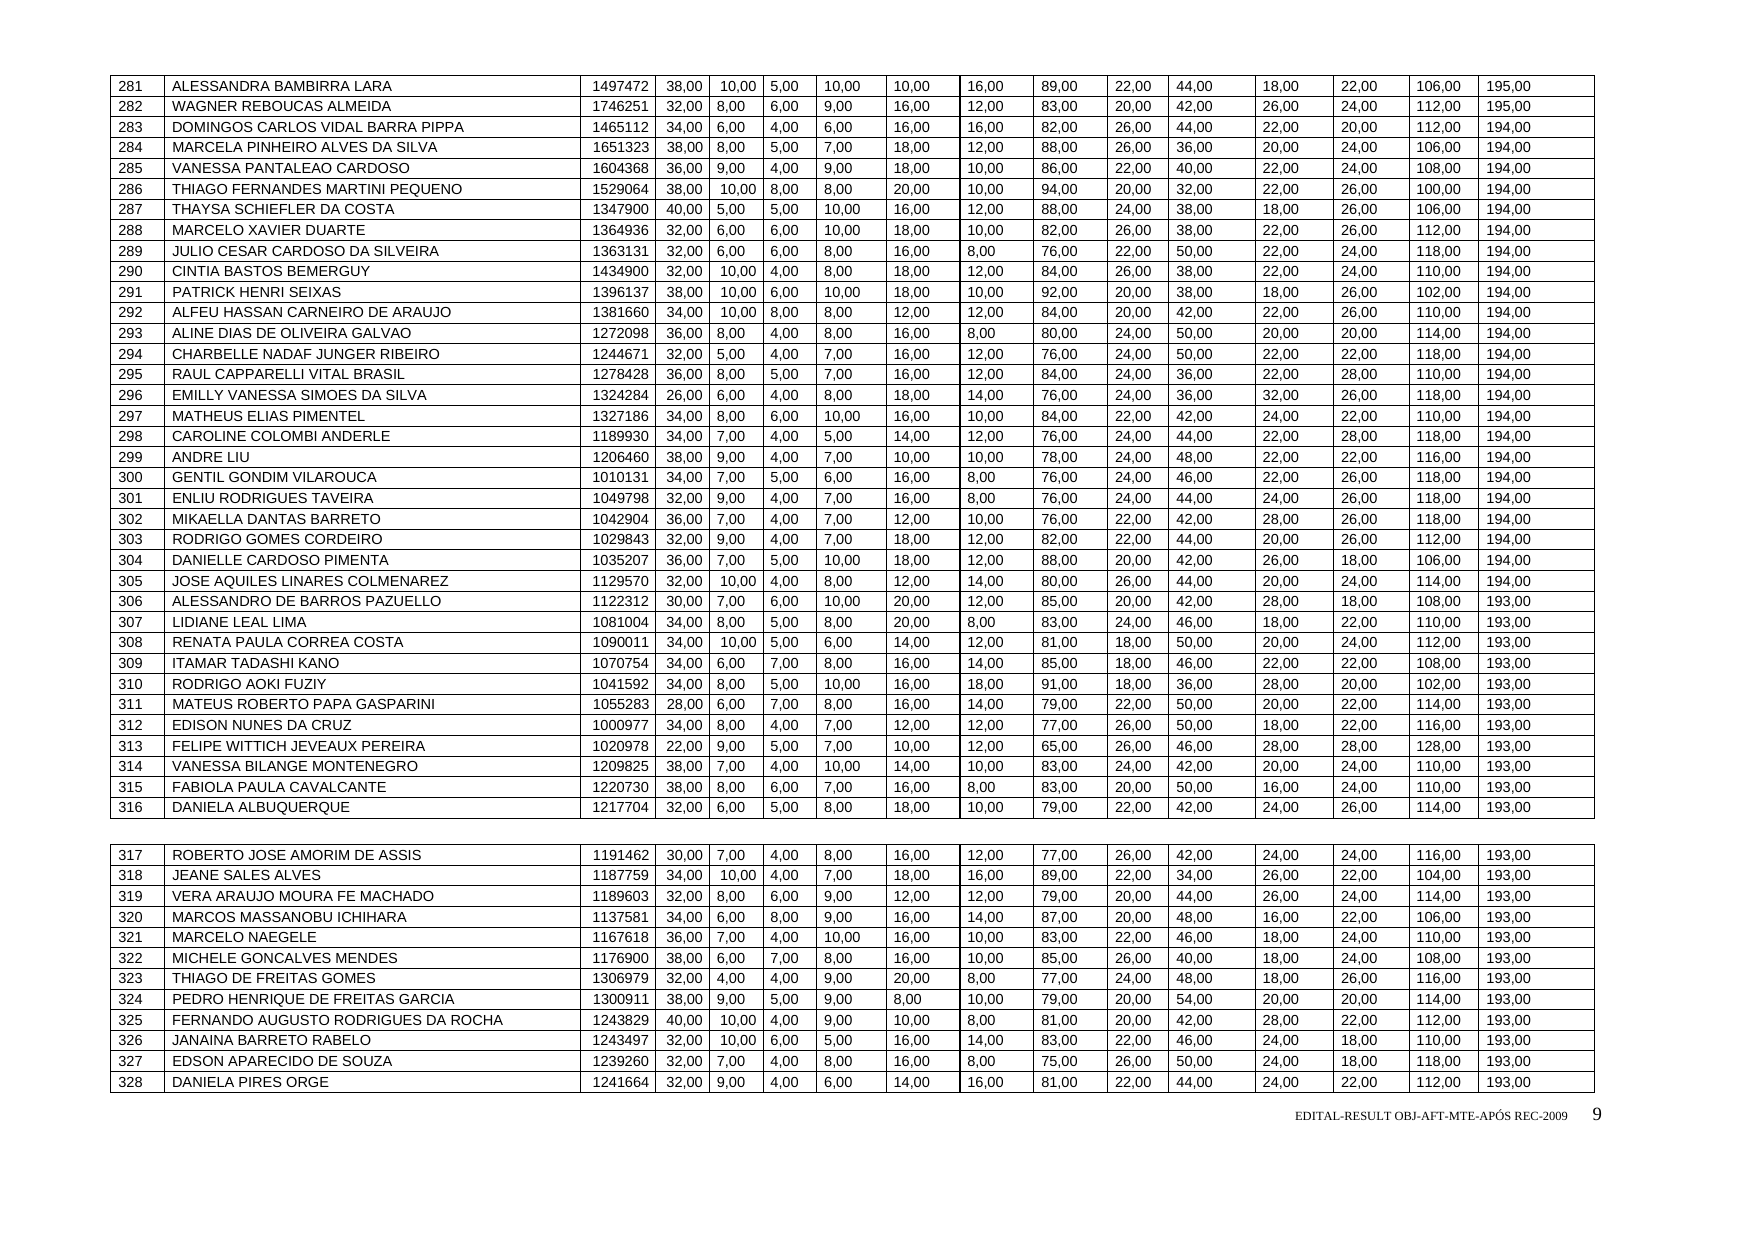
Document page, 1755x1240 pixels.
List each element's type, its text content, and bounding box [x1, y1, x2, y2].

table_cell CAROLINE COLOMBI ANDERLE [165, 427, 580, 446]
table_cell 76,00 [1034, 427, 1107, 446]
table_cell 6,00 [764, 777, 816, 797]
table_cell 1651323 [581, 138, 655, 157]
table_cell 26,00 [1334, 282, 1409, 302]
table_cell 128,00 [1410, 736, 1478, 756]
table_cell 42,00 [1169, 406, 1255, 426]
table_cell VANESSA BILANGE MONTENEGRO [165, 757, 580, 776]
table_cell 20,00 [1334, 117, 1409, 137]
table_cell 307 [111, 612, 164, 632]
table_cell 12,00 [961, 736, 1033, 756]
table_cell 16,00 [961, 76, 1033, 96]
table_cell 32,00 [656, 886, 709, 906]
table_cell 12,00 [961, 365, 1033, 384]
table_cell 193,00 [1479, 1031, 1594, 1050]
table_cell PATRICK HENRI SEIXAS [165, 282, 580, 302]
table_cell 5,00 [764, 468, 816, 487]
table_cell 44,00 [1169, 76, 1255, 96]
table_cell 83,00 [1034, 928, 1107, 947]
table_cell 7,00 [817, 736, 886, 756]
table_cell 193,00 [1479, 948, 1594, 968]
table_cell 22,00 [1334, 612, 1409, 632]
table_cell 46,00 [1169, 612, 1255, 632]
table_cell 46,00 [1169, 1031, 1255, 1050]
table_cell 50,00 [1169, 715, 1255, 735]
table_cell MARCOS MASSANOBU ICHIHARA [165, 907, 580, 927]
table_cell 65,00 [1034, 736, 1107, 756]
table_cell 1497472 [581, 76, 655, 96]
table_cell 118,00 [1410, 344, 1478, 364]
table_cell 10,00 [961, 757, 1033, 776]
table_cell 4,00 [764, 571, 816, 591]
table_cell 114,00 [1410, 798, 1478, 817]
table_cell 194,00 [1479, 427, 1594, 446]
table_cell 8,00 [961, 468, 1033, 487]
table_cell 8,00 [961, 324, 1033, 343]
table_cell 34,00 [656, 715, 709, 735]
table_cell 22,00 [1108, 159, 1168, 178]
table_cell 195,00 [1479, 76, 1594, 96]
table_cell 285 [111, 159, 164, 178]
table_cell 4,00 [764, 385, 816, 405]
table_cell 8,00 [817, 1051, 886, 1071]
table_cell 24,00 [1256, 798, 1333, 817]
table_cell 108,00 [1410, 159, 1478, 178]
table_cell 194,00 [1479, 550, 1594, 570]
table_cell 9,00 [710, 447, 763, 467]
table_cell 6,00 [764, 241, 816, 261]
table_cell CINTIA BASTOS BEMERGUY [165, 262, 580, 281]
table_cell 20,00 [1256, 757, 1333, 776]
table_cell 36,00 [656, 159, 709, 178]
table_cell 16,00 [1256, 777, 1333, 797]
table_cell 6,00 [764, 282, 816, 302]
table_cell 10,00 [710, 179, 763, 199]
table_cell ITAMAR TADASHI KANO [165, 654, 580, 673]
table_cell 20,00 [1256, 530, 1333, 549]
table_cell 8,00 [710, 406, 763, 426]
table_cell 22,00 [1256, 468, 1333, 487]
table_cell 6,00 [710, 695, 763, 714]
table_cell 7,00 [817, 530, 886, 549]
table_cell 18,00 [1256, 948, 1333, 968]
table_cell 194,00 [1479, 220, 1594, 240]
table_cell 84,00 [1034, 406, 1107, 426]
table_cell DOMINGOS CARLOS VIDAL BARRA PIPPA [165, 117, 580, 137]
table_cell 1020978 [581, 736, 655, 756]
table_cell 46,00 [1169, 468, 1255, 487]
table_cell 1434900 [581, 262, 655, 281]
table_cell 50,00 [1169, 344, 1255, 364]
table_cell 4,00 [764, 969, 816, 988]
table_cell 22,00 [1256, 179, 1333, 199]
table_cell 76,00 [1034, 468, 1107, 487]
table_cell 88,00 [1034, 138, 1107, 157]
table_cell 34,00 [656, 633, 709, 652]
table_cell 10,00 [887, 447, 959, 467]
table_cell 38,00 [656, 282, 709, 302]
table_cell 34,00 [656, 117, 709, 137]
table_cell 16,00 [887, 406, 959, 426]
table_cell 194,00 [1479, 282, 1594, 302]
table_cell 118,00 [1410, 489, 1478, 508]
table_cell 8,00 [710, 365, 763, 384]
table_cell 5,00 [764, 138, 816, 157]
table_cell 18,00 [1256, 76, 1333, 96]
table_cell 110,00 [1410, 365, 1478, 384]
table_cell 79,00 [1034, 798, 1107, 817]
table_cell 18,00 [1334, 550, 1409, 570]
table_cell 26,00 [1108, 1051, 1168, 1071]
table_cell 32,00 [656, 241, 709, 261]
table_cell 16,00 [887, 928, 959, 947]
table_cell 295 [111, 365, 164, 384]
table_cell 20,00 [1334, 674, 1409, 694]
table_cell 12,00 [961, 715, 1033, 735]
table_cell 14,00 [887, 757, 959, 776]
table_cell WAGNER REBOUCAS ALMEIDA [165, 97, 580, 116]
table_header 116,00 [1410, 845, 1478, 865]
table_cell 54,00 [1169, 990, 1255, 1009]
table_cell 20,00 [1108, 179, 1168, 199]
table_cell 299 [111, 447, 164, 467]
table_cell 7,00 [817, 715, 886, 735]
table_cell 1217704 [581, 798, 655, 817]
table_cell 34,00 [656, 612, 709, 632]
table_header 42,00 [1169, 845, 1255, 865]
table_cell 26,00 [1334, 509, 1409, 529]
table_cell 18,00 [887, 550, 959, 570]
table_cell 193,00 [1479, 592, 1594, 611]
table_cell MATEUS ROBERTO PAPA GASPARINI [165, 695, 580, 714]
table_cell 12,00 [961, 427, 1033, 446]
table_cell 92,00 [1034, 282, 1107, 302]
table_cell 20,00 [1256, 633, 1333, 652]
table_cell 26,00 [1334, 303, 1409, 322]
table_cell 16,00 [887, 365, 959, 384]
table_cell 20,00 [1108, 1010, 1168, 1030]
table_cell 10,00 [710, 282, 763, 302]
table_cell 8,00 [817, 179, 886, 199]
table_cell 36,00 [1169, 138, 1255, 157]
table_cell 20,00 [1108, 303, 1168, 322]
table_cell EDSON APARECIDO DE SOUZA [165, 1051, 580, 1071]
table_cell 1122312 [581, 592, 655, 611]
table_cell 16,00 [887, 777, 959, 797]
table_cell 22,00 [1108, 509, 1168, 529]
table_cell 8,00 [817, 798, 886, 817]
table_cell 110,00 [1410, 303, 1478, 322]
table_cell ALFEU HASSAN CARNEIRO DE ARAUJO [165, 303, 580, 322]
table_cell 32,00 [656, 530, 709, 549]
table_cell MICHELE GONCALVES MENDES [165, 948, 580, 968]
table_cell RODRIGO AOKI FUZIY [165, 674, 580, 694]
table_cell 20,00 [887, 179, 959, 199]
table_cell 1396137 [581, 282, 655, 302]
table_cell 26,00 [1334, 969, 1409, 988]
table_cell 12,00 [961, 97, 1033, 116]
table_cell 32,00 [656, 97, 709, 116]
table_cell 22,00 [1256, 241, 1333, 261]
table_cell 36,00 [1169, 385, 1255, 405]
table_cell 16,00 [887, 907, 959, 927]
table_cell 16,00 [887, 468, 959, 487]
table_cell 194,00 [1479, 385, 1594, 405]
table_cell 283 [111, 117, 164, 137]
table_cell 194,00 [1479, 262, 1594, 281]
table_cell 42,00 [1169, 757, 1255, 776]
table_cell 4,00 [764, 509, 816, 529]
table_cell 50,00 [1169, 241, 1255, 261]
table_cell 6,00 [764, 406, 816, 426]
table_cell 26,00 [656, 385, 709, 405]
table_cell 85,00 [1034, 592, 1107, 611]
table_cell 20,00 [1108, 592, 1168, 611]
table_cell 10,00 [710, 633, 763, 652]
table_cell 4,00 [764, 344, 816, 364]
table_header ROBERTO JOSE AMORIM DE ASSIS [165, 845, 580, 865]
table_cell 1278428 [581, 365, 655, 384]
table_cell 80,00 [1034, 571, 1107, 591]
table_cell 24,00 [1334, 241, 1409, 261]
table_cell 10,00 [710, 866, 763, 885]
table_cell 110,00 [1410, 612, 1478, 632]
table_cell 22,00 [656, 736, 709, 756]
table_cell 7,00 [710, 427, 763, 446]
table_cell 327 [111, 1051, 164, 1071]
table_cell 7,00 [764, 695, 816, 714]
table_cell 7,00 [817, 138, 886, 157]
table_cell JOSE AQUILES LINARES COLMENAREZ [165, 571, 580, 591]
table_cell 106,00 [1410, 550, 1478, 570]
table_cell 289 [111, 241, 164, 261]
table_cell 24,00 [1334, 757, 1409, 776]
table_cell ALINE DIAS DE OLIVEIRA GALVAO [165, 324, 580, 343]
table_cell 20,00 [1256, 138, 1333, 157]
table_cell 24,00 [1108, 969, 1168, 988]
table_cell 293 [111, 324, 164, 343]
table_cell 20,00 [1256, 571, 1333, 591]
table_cell 24,00 [1334, 777, 1409, 797]
table_cell 22,00 [1108, 76, 1168, 96]
table_cell 4,00 [764, 489, 816, 508]
table_cell 44,00 [1169, 117, 1255, 137]
table_cell 10,00 [961, 948, 1033, 968]
table_cell 26,00 [1334, 468, 1409, 487]
table_cell 18,00 [887, 798, 959, 817]
table_cell 7,00 [817, 509, 886, 529]
table_cell 1081004 [581, 612, 655, 632]
table_cell 102,00 [1410, 282, 1478, 302]
table_cell 22,00 [1334, 406, 1409, 426]
table_cell 322 [111, 948, 164, 968]
table_cell 1176900 [581, 948, 655, 968]
table_cell 24,00 [1108, 365, 1168, 384]
table_cell 26,00 [1108, 117, 1168, 137]
table_cell 108,00 [1410, 592, 1478, 611]
table_cell 10,00 [710, 303, 763, 322]
table_cell 81,00 [1034, 633, 1107, 652]
table_cell THIAGO FERNANDES MARTINI PEQUENO [165, 179, 580, 199]
table_cell 12,00 [961, 344, 1033, 364]
table_cell 16,00 [887, 200, 959, 219]
table_cell 8,00 [710, 612, 763, 632]
table_cell 22,00 [1256, 159, 1333, 178]
table_cell 108,00 [1410, 948, 1478, 968]
table_cell 18,00 [887, 385, 959, 405]
table_cell 118,00 [1410, 509, 1478, 529]
table_cell 5,00 [764, 674, 816, 694]
table_cell 16,00 [887, 97, 959, 116]
table_cell 194,00 [1479, 117, 1594, 137]
table_cell CHARBELLE NADAF JUNGER RIBEIRO [165, 344, 580, 364]
table_cell ANDRE LIU [165, 447, 580, 467]
table_cell 9,00 [817, 1010, 886, 1030]
table_cell 20,00 [1256, 990, 1333, 1009]
table_cell 6,00 [710, 654, 763, 673]
table_cell 18,00 [961, 674, 1033, 694]
table_cell 34,00 [656, 907, 709, 927]
table_cell 84,00 [1034, 303, 1107, 322]
table_cell 28,00 [1256, 592, 1333, 611]
table_cell 5,00 [817, 427, 886, 446]
table_cell 10,00 [887, 1010, 959, 1030]
table_cell 193,00 [1479, 633, 1594, 652]
table_cell 18,00 [887, 530, 959, 549]
table_cell 5,00 [764, 633, 816, 652]
table_cell 42,00 [1169, 509, 1255, 529]
table_cell 1042904 [581, 509, 655, 529]
table_header 16,00 [887, 845, 959, 865]
table_cell 306 [111, 592, 164, 611]
table_cell 34,00 [656, 674, 709, 694]
table_cell 314 [111, 757, 164, 776]
table_cell 300 [111, 468, 164, 487]
table_cell 4,00 [764, 1051, 816, 1071]
table_cell 83,00 [1034, 97, 1107, 116]
table_cell 83,00 [1034, 1031, 1107, 1050]
table_cell 46,00 [1169, 928, 1255, 947]
table_cell 24,00 [1334, 138, 1409, 157]
table_cell 1241664 [581, 1072, 655, 1092]
table_cell 26,00 [1108, 571, 1168, 591]
table_cell 7,00 [710, 509, 763, 529]
table_cell 194,00 [1479, 447, 1594, 467]
table_cell 194,00 [1479, 530, 1594, 549]
table_cell RODRIGO GOMES CORDEIRO [165, 530, 580, 549]
table_cell 24,00 [1108, 200, 1168, 219]
table_cell 28,00 [656, 695, 709, 714]
table_cell 10,00 [961, 220, 1033, 240]
table_cell 36,00 [1169, 674, 1255, 694]
table_cell 4,00 [764, 447, 816, 467]
table_cell 10,00 [710, 571, 763, 591]
table_cell 89,00 [1034, 866, 1107, 885]
table_cell 10,00 [817, 406, 886, 426]
table_cell 4,00 [764, 928, 816, 947]
table_cell 12,00 [887, 715, 959, 735]
table_cell 8,00 [817, 571, 886, 591]
table_cell 4,00 [764, 866, 816, 885]
table_header 4,00 [764, 845, 816, 865]
table_cell 24,00 [1108, 427, 1168, 446]
table_cell 7,00 [817, 866, 886, 885]
table_cell 8,00 [817, 303, 886, 322]
table_cell 50,00 [1169, 1051, 1255, 1071]
table_cell 75,00 [1034, 1051, 1107, 1071]
table_cell 193,00 [1479, 1051, 1594, 1071]
table_cell 288 [111, 220, 164, 240]
table_cell 1206460 [581, 447, 655, 467]
table_cell 85,00 [1034, 948, 1107, 968]
table_cell 22,00 [1334, 1010, 1409, 1030]
table_cell 5,00 [764, 612, 816, 632]
table_cell 8,00 [710, 777, 763, 797]
table_cell 34,00 [656, 406, 709, 426]
table_cell 26,00 [1108, 948, 1168, 968]
table_cell 20,00 [1256, 695, 1333, 714]
table_cell 8,00 [961, 612, 1033, 632]
table_cell 6,00 [710, 798, 763, 817]
table_cell 20,00 [1108, 97, 1168, 116]
table_cell 9,00 [817, 886, 886, 906]
table_cell 79,00 [1034, 695, 1107, 714]
table_cell 9,00 [710, 159, 763, 178]
table_cell 28,00 [1334, 427, 1409, 446]
table_cell 20,00 [887, 592, 959, 611]
table_cell 77,00 [1034, 969, 1107, 988]
table_cell 16,00 [887, 117, 959, 137]
table_cell 4,00 [764, 159, 816, 178]
table_cell 22,00 [1256, 654, 1333, 673]
table_cell 1306979 [581, 969, 655, 988]
table_cell 1220730 [581, 777, 655, 797]
table_cell 12,00 [961, 886, 1033, 906]
table_cell JANAINA BARRETO RABELO [165, 1031, 580, 1050]
table_cell 291 [111, 282, 164, 302]
table_cell 12,00 [887, 571, 959, 591]
table_cell 20,00 [1108, 990, 1168, 1009]
table_cell 22,00 [1108, 695, 1168, 714]
table_cell MARCELA PINHEIRO ALVES DA SILVA [165, 138, 580, 157]
table_cell 194,00 [1479, 179, 1594, 199]
table_header 12,00 [961, 845, 1033, 865]
table_cell 10,00 [817, 592, 886, 611]
table_cell 8,00 [710, 97, 763, 116]
table_cell ENLIU RODRIGUES TAVEIRA [165, 489, 580, 508]
table_cell 32,00 [656, 1031, 709, 1050]
table_cell 42,00 [1169, 97, 1255, 116]
table_cell 24,00 [1108, 447, 1168, 467]
table_cell 26,00 [1334, 179, 1409, 199]
table_cell 40,00 [1169, 948, 1255, 968]
table_cell 8,00 [961, 969, 1033, 988]
table_cell 24,00 [1334, 262, 1409, 281]
table_cell 40,00 [1169, 159, 1255, 178]
table_cell 4,00 [764, 324, 816, 343]
table_cell 87,00 [1034, 907, 1107, 927]
table_cell 24,00 [1108, 468, 1168, 487]
table_cell 8,00 [817, 385, 886, 405]
table_cell 110,00 [1410, 928, 1478, 947]
table_cell 32,00 [656, 262, 709, 281]
table_cell 32,00 [656, 798, 709, 817]
table_cell 118,00 [1410, 241, 1478, 261]
table_cell 12,00 [961, 262, 1033, 281]
table_cell 44,00 [1169, 886, 1255, 906]
table_cell 7,00 [764, 654, 816, 673]
table_cell 12,00 [887, 509, 959, 529]
table_cell 282 [111, 97, 164, 116]
table_cell 28,00 [1256, 736, 1333, 756]
table_cell 38,00 [1169, 200, 1255, 219]
table_cell 22,00 [1334, 866, 1409, 885]
table_cell 6,00 [764, 886, 816, 906]
table_cell 26,00 [1334, 489, 1409, 508]
table_cell 328 [111, 1072, 164, 1092]
table_cell 16,00 [887, 324, 959, 343]
table_cell 32,00 [656, 220, 709, 240]
table_cell 12,00 [961, 633, 1033, 652]
table_header 24,00 [1334, 845, 1409, 865]
table_cell 22,00 [1108, 1072, 1168, 1092]
table_cell 38,00 [656, 179, 709, 199]
table_cell 4,00 [764, 117, 816, 137]
table_cell 24,00 [1108, 489, 1168, 508]
table_cell 6,00 [710, 117, 763, 137]
table_cell 28,00 [1334, 365, 1409, 384]
table_cell 28,00 [1256, 1010, 1333, 1030]
table_cell 32,00 [1169, 179, 1255, 199]
table_cell 8,00 [817, 241, 886, 261]
table_cell 8,00 [817, 948, 886, 968]
table_cell 7,00 [817, 777, 886, 797]
table_cell 305 [111, 571, 164, 591]
table_cell 1070754 [581, 654, 655, 673]
table_cell 8,00 [961, 489, 1033, 508]
table_cell 8,00 [710, 674, 763, 694]
table_cell 14,00 [961, 385, 1033, 405]
table_cell 12,00 [961, 200, 1033, 219]
table_cell 22,00 [1334, 654, 1409, 673]
table_header 77,00 [1034, 845, 1107, 865]
table_cell 34,00 [656, 427, 709, 446]
table_cell 326 [111, 1031, 164, 1050]
table_cell 22,00 [1334, 907, 1409, 927]
table_cell 22,00 [1334, 1072, 1409, 1092]
table_cell 28,00 [1256, 509, 1333, 529]
table_cell 118,00 [1410, 468, 1478, 487]
table_cell 18,00 [1256, 200, 1333, 219]
table_cell 24,00 [1256, 1051, 1333, 1071]
table_cell 7,00 [817, 365, 886, 384]
table_cell 7,00 [710, 928, 763, 947]
table_cell 5,00 [764, 990, 816, 1009]
table_cell PEDRO HENRIQUE DE FREITAS GARCIA [165, 990, 580, 1009]
table_cell 32,00 [656, 1072, 709, 1092]
table_cell 112,00 [1410, 1010, 1478, 1030]
table_cell 18,00 [1108, 654, 1168, 673]
table_cell 38,00 [656, 447, 709, 467]
table_header 24,00 [1256, 845, 1333, 865]
table_cell 22,00 [1334, 344, 1409, 364]
table_cell 114,00 [1410, 695, 1478, 714]
table_cell 193,00 [1479, 715, 1594, 735]
table_cell 308 [111, 633, 164, 652]
table_cell 22,00 [1256, 365, 1333, 384]
table_cell 86,00 [1034, 159, 1107, 178]
table_cell 22,00 [1108, 928, 1168, 947]
table_cell 9,00 [817, 990, 886, 1009]
table_cell 118,00 [1410, 427, 1478, 446]
table_cell 20,00 [1108, 777, 1168, 797]
table_cell 24,00 [1334, 633, 1409, 652]
table_cell 38,00 [656, 757, 709, 776]
table_cell 18,00 [887, 866, 959, 885]
table_cell 6,00 [817, 117, 886, 137]
table_cell 46,00 [1169, 654, 1255, 673]
table_cell 50,00 [1169, 324, 1255, 343]
table_cell 112,00 [1410, 633, 1478, 652]
table_cell 1090011 [581, 633, 655, 652]
table_cell 320 [111, 907, 164, 927]
table_cell 1029843 [581, 530, 655, 549]
table_cell 5,00 [710, 344, 763, 364]
table_cell 24,00 [1334, 928, 1409, 947]
table_cell 1187759 [581, 866, 655, 885]
table_cell 20,00 [1108, 886, 1168, 906]
table_cell 26,00 [1108, 220, 1168, 240]
table_cell 22,00 [1108, 798, 1168, 817]
table_cell 18,00 [1256, 612, 1333, 632]
table_cell 193,00 [1479, 798, 1594, 817]
table_cell 20,00 [887, 969, 959, 988]
table_cell 1347900 [581, 200, 655, 219]
table_cell 108,00 [1410, 654, 1478, 673]
table_cell 24,00 [1256, 489, 1333, 508]
table_cell 309 [111, 654, 164, 673]
table_cell 44,00 [1169, 530, 1255, 549]
table_cell 76,00 [1034, 344, 1107, 364]
table_header 7,00 [710, 845, 763, 865]
table_cell 8,00 [817, 612, 886, 632]
table_cell 5,00 [710, 200, 763, 219]
table_cell 18,00 [1256, 715, 1333, 735]
table_cell 10,00 [710, 1010, 763, 1030]
table_cell 7,00 [710, 1051, 763, 1071]
table_cell 26,00 [1108, 262, 1168, 281]
table_cell 116,00 [1410, 447, 1478, 467]
table_cell 14,00 [887, 427, 959, 446]
table_cell 106,00 [1410, 138, 1478, 157]
table_cell 12,00 [961, 138, 1033, 157]
table_cell 42,00 [1169, 550, 1255, 570]
table_cell 193,00 [1479, 1072, 1594, 1092]
table_cell 1041592 [581, 674, 655, 694]
table_cell 24,00 [1108, 385, 1168, 405]
table_cell 1243829 [581, 1010, 655, 1030]
table_cell 44,00 [1169, 489, 1255, 508]
table_cell 82,00 [1034, 220, 1107, 240]
table_cell 194,00 [1479, 489, 1594, 508]
table_cell 10,00 [817, 200, 886, 219]
table_cell 36,00 [656, 550, 709, 570]
table_cell 36,00 [1169, 365, 1255, 384]
table_cell 34,00 [656, 866, 709, 885]
table_cell 194,00 [1479, 571, 1594, 591]
table_cell 48,00 [1169, 969, 1255, 988]
table_cell 10,00 [817, 757, 886, 776]
table_cell 284 [111, 138, 164, 157]
table_cell 20,00 [1334, 324, 1409, 343]
table_cell 10,00 [961, 159, 1033, 178]
table_cell 18,00 [1256, 969, 1333, 988]
table_cell 14,00 [961, 571, 1033, 591]
table_cell 42,00 [1169, 798, 1255, 817]
table_cell 104,00 [1410, 866, 1478, 885]
table_cell 106,00 [1410, 907, 1478, 927]
table_cell 76,00 [1034, 241, 1107, 261]
table_cell 194,00 [1479, 406, 1594, 426]
table_cell 315 [111, 777, 164, 797]
table_cell 94,00 [1034, 179, 1107, 199]
table_cell 44,00 [1169, 1072, 1255, 1092]
table_cell 6,00 [817, 633, 886, 652]
table_cell 193,00 [1479, 928, 1594, 947]
table_cell 10,00 [887, 736, 959, 756]
table_cell 26,00 [1334, 530, 1409, 549]
table_cell 79,00 [1034, 990, 1107, 1009]
table_cell 116,00 [1410, 969, 1478, 988]
table_cell 36,00 [656, 365, 709, 384]
table_cell 10,00 [817, 550, 886, 570]
table_cell 4,00 [764, 530, 816, 549]
table_cell 22,00 [1334, 695, 1409, 714]
table_cell 38,00 [656, 777, 709, 797]
table_cell 8,00 [764, 179, 816, 199]
table_cell 77,00 [1034, 715, 1107, 735]
table_cell 1604368 [581, 159, 655, 178]
table_cell 16,00 [887, 654, 959, 673]
table_cell 16,00 [887, 674, 959, 694]
table_cell 79,00 [1034, 886, 1107, 906]
table_cell 194,00 [1479, 509, 1594, 529]
table_cell 44,00 [1169, 427, 1255, 446]
table_cell 6,00 [817, 468, 886, 487]
table_cell 22,00 [1256, 220, 1333, 240]
table_cell 1000977 [581, 715, 655, 735]
table_cell 10,00 [710, 1031, 763, 1050]
table_cell 193,00 [1479, 969, 1594, 988]
table_cell VERA ARAUJO MOURA FE MACHADO [165, 886, 580, 906]
table_cell 22,00 [1108, 1031, 1168, 1050]
table_cell 38,00 [1169, 220, 1255, 240]
table_cell 1529064 [581, 179, 655, 199]
table_cell 8,00 [710, 324, 763, 343]
table_cell 38,00 [1169, 282, 1255, 302]
table_cell 112,00 [1410, 117, 1478, 137]
table_cell 26,00 [1256, 866, 1333, 885]
table_cell 32,00 [1256, 385, 1333, 405]
table_cell 110,00 [1410, 777, 1478, 797]
table_cell 1209825 [581, 757, 655, 776]
table_cell 193,00 [1479, 674, 1594, 694]
table_cell 10,00 [817, 76, 886, 96]
table_cell 281 [111, 76, 164, 96]
table_cell 8,00 [710, 138, 763, 157]
table_cell 118,00 [1410, 1051, 1478, 1071]
table_cell 4,00 [764, 1010, 816, 1030]
table_cell 34,00 [656, 468, 709, 487]
table_cell 40,00 [656, 200, 709, 219]
table_cell 1746251 [581, 97, 655, 116]
table_cell 1364936 [581, 220, 655, 240]
table_cell 9,00 [817, 907, 886, 927]
table_cell DANIELLE CARDOSO PIMENTA [165, 550, 580, 570]
table_cell 26,00 [1334, 385, 1409, 405]
table_cell 20,00 [1108, 282, 1168, 302]
table_cell 9,00 [710, 736, 763, 756]
table_cell 10,00 [710, 262, 763, 281]
table_cell 112,00 [1410, 530, 1478, 549]
table_cell 24,00 [1334, 159, 1409, 178]
table_cell 14,00 [961, 654, 1033, 673]
table_cell 22,00 [1256, 303, 1333, 322]
table_cell 18,00 [1334, 1051, 1409, 1071]
table_cell 193,00 [1479, 612, 1594, 632]
table_cell 48,00 [1169, 447, 1255, 467]
table_cell 297 [111, 406, 164, 426]
table_cell 8,00 [961, 1051, 1033, 1071]
table_cell 106,00 [1410, 76, 1478, 96]
table_cell 193,00 [1479, 695, 1594, 714]
table_cell 20,00 [1108, 550, 1168, 570]
table_cell 24,00 [1256, 1072, 1333, 1092]
table_cell 22,00 [1256, 427, 1333, 446]
table_cell 18,00 [1256, 282, 1333, 302]
table_cell 9,00 [817, 159, 886, 178]
table_cell 9,00 [710, 489, 763, 508]
table_cell 8,00 [961, 777, 1033, 797]
table_cell 24,00 [1108, 612, 1168, 632]
table_cell 26,00 [1108, 138, 1168, 157]
table_cell 24,00 [1256, 406, 1333, 426]
table_cell MARCELO XAVIER DUARTE [165, 220, 580, 240]
table_cell 83,00 [1034, 612, 1107, 632]
table_cell 24,00 [1256, 1031, 1333, 1050]
table_cell 10,00 [961, 798, 1033, 817]
table_cell 6,00 [710, 948, 763, 968]
table_cell 6,00 [710, 241, 763, 261]
table_cell 4,00 [764, 757, 816, 776]
table_cell 50,00 [1169, 777, 1255, 797]
table_header 30,00 [656, 845, 709, 865]
table_header 1191462 [581, 845, 655, 865]
table_cell 10,00 [961, 509, 1033, 529]
table_cell 22,00 [1108, 866, 1168, 885]
table_cell 12,00 [887, 886, 959, 906]
table_cell 36,00 [656, 509, 709, 529]
table_cell 22,00 [1334, 447, 1409, 467]
table_cell 24,00 [1334, 886, 1409, 906]
table_cell 110,00 [1410, 1031, 1478, 1050]
table_cell 85,00 [1034, 654, 1107, 673]
table_cell 114,00 [1410, 886, 1478, 906]
table_cell 12,00 [961, 592, 1033, 611]
table_cell 22,00 [1108, 241, 1168, 261]
table_cell 4,00 [764, 1072, 816, 1092]
table_cell 18,00 [887, 220, 959, 240]
table_cell ALESSANDRO DE BARROS PAZUELLO [165, 592, 580, 611]
table_cell 32,00 [656, 1051, 709, 1071]
table_cell THAYSA SCHIEFLER DA COSTA [165, 200, 580, 219]
table_cell VANESSA PANTALEAO CARDOSO [165, 159, 580, 178]
table_cell 22,00 [1334, 715, 1409, 735]
table_cell 34,00 [656, 303, 709, 322]
table_header 26,00 [1108, 845, 1168, 865]
table_cell 5,00 [764, 798, 816, 817]
table_cell 194,00 [1479, 324, 1594, 343]
table_cell 20,00 [1108, 907, 1168, 927]
table_cell 26,00 [1334, 798, 1409, 817]
table_cell 9,00 [710, 990, 763, 1009]
table_cell 193,00 [1479, 886, 1594, 906]
table_cell 5,00 [764, 76, 816, 96]
table_cell 22,00 [1256, 117, 1333, 137]
table_cell 10,00 [817, 928, 886, 947]
table_cell 110,00 [1410, 262, 1478, 281]
table_cell 319 [111, 886, 164, 906]
table_cell 193,00 [1479, 1010, 1594, 1030]
table_cell 76,00 [1034, 385, 1107, 405]
table_cell 26,00 [1334, 200, 1409, 219]
table_cell 7,00 [710, 592, 763, 611]
table_cell 194,00 [1479, 138, 1594, 157]
table_cell 195,00 [1479, 97, 1594, 116]
table_cell FERNANDO AUGUSTO RODRIGUES DA ROCHA [165, 1010, 580, 1030]
table_cell 4,00 [764, 715, 816, 735]
table_cell 6,00 [764, 97, 816, 116]
table_cell 321 [111, 928, 164, 947]
table_cell 194,00 [1479, 200, 1594, 219]
table_cell 38,00 [656, 990, 709, 1009]
table_cell 26,00 [1256, 550, 1333, 570]
table_cell 1035207 [581, 550, 655, 570]
table_cell 110,00 [1410, 406, 1478, 426]
table_cell 1327186 [581, 406, 655, 426]
table_cell 6,00 [710, 385, 763, 405]
table_cell 311 [111, 695, 164, 714]
table_cell 22,00 [1256, 262, 1333, 281]
table_cell 38,00 [656, 138, 709, 157]
table_cell 8,00 [817, 262, 886, 281]
table_cell 28,00 [1256, 674, 1333, 694]
table_cell 18,00 [1334, 1031, 1409, 1050]
table_cell 194,00 [1479, 344, 1594, 364]
table_cell 8,00 [961, 1010, 1033, 1030]
table_cell 1129570 [581, 571, 655, 591]
table_cell 80,00 [1034, 324, 1107, 343]
table_cell 18,00 [887, 282, 959, 302]
table_cell THIAGO DE FREITAS GOMES [165, 969, 580, 988]
table_cell 50,00 [1169, 633, 1255, 652]
table_cell 10,00 [961, 990, 1033, 1009]
table_cell 304 [111, 550, 164, 570]
table_cell 287 [111, 200, 164, 219]
table_cell 40,00 [656, 1010, 709, 1030]
table_cell 42,00 [1169, 592, 1255, 611]
table_cell 8,00 [710, 886, 763, 906]
table_cell 20,00 [887, 612, 959, 632]
table_cell 6,00 [817, 1072, 886, 1092]
table_cell 22,00 [1256, 447, 1333, 467]
table_cell 26,00 [1256, 97, 1333, 116]
table_cell 301 [111, 489, 164, 508]
table_cell 1465112 [581, 117, 655, 137]
table_cell 10,00 [817, 282, 886, 302]
table_cell 100,00 [1410, 179, 1478, 199]
table_cell 18,00 [887, 262, 959, 281]
table_cell DANIELA PIRES ORGE [165, 1072, 580, 1092]
table_cell 30,00 [656, 592, 709, 611]
table_cell 10,00 [710, 76, 763, 96]
table_cell 50,00 [1169, 695, 1255, 714]
table_cell 1244671 [581, 344, 655, 364]
table_cell 7,00 [817, 447, 886, 467]
table_cell JULIO CESAR CARDOSO DA SILVEIRA [165, 241, 580, 261]
table_cell 26,00 [1334, 220, 1409, 240]
table_header 193,00 [1479, 845, 1594, 865]
table_cell 22,00 [1334, 76, 1409, 96]
table_cell 310 [111, 674, 164, 694]
table_cell 16,00 [887, 948, 959, 968]
table_cell 1189603 [581, 886, 655, 906]
table_cell 8,00 [764, 907, 816, 927]
table_cell 14,00 [961, 907, 1033, 927]
table_cell 16,00 [887, 1031, 959, 1050]
table_cell 290 [111, 262, 164, 281]
table_header 8,00 [817, 845, 886, 865]
table_cell ALESSANDRA BAMBIRRA LARA [165, 76, 580, 96]
table_cell 16,00 [887, 241, 959, 261]
table_cell 7,00 [817, 344, 886, 364]
table_cell 89,00 [1034, 76, 1107, 96]
table_cell 42,00 [1169, 303, 1255, 322]
table_cell 9,00 [817, 969, 886, 988]
table_cell 22,00 [1256, 344, 1333, 364]
table_cell 24,00 [1108, 757, 1168, 776]
table_cell 1381660 [581, 303, 655, 322]
table_cell 193,00 [1479, 757, 1594, 776]
table_cell 24,00 [1334, 97, 1409, 116]
table_cell 325 [111, 1010, 164, 1030]
table_cell 10,00 [817, 674, 886, 694]
table_cell 324 [111, 990, 164, 1009]
table_cell 36,00 [656, 324, 709, 343]
table_cell 1137581 [581, 907, 655, 927]
table_cell 46,00 [1169, 736, 1255, 756]
table_cell 20,00 [1256, 324, 1333, 343]
table_cell MIKAELLA DANTAS BARRETO [165, 509, 580, 529]
table_cell 16,00 [887, 1051, 959, 1071]
table_cell 193,00 [1479, 990, 1594, 1009]
table_cell 81,00 [1034, 1010, 1107, 1030]
table_cell 116,00 [1410, 715, 1478, 735]
table_cell 8,00 [710, 715, 763, 735]
table_cell 1049798 [581, 489, 655, 508]
table_cell 14,00 [887, 633, 959, 652]
table_cell 114,00 [1410, 324, 1478, 343]
table_cell 8,00 [764, 303, 816, 322]
table_cell 16,00 [961, 1072, 1033, 1092]
table_cell 8,00 [817, 324, 886, 343]
table_cell 83,00 [1034, 757, 1107, 776]
table_cell 83,00 [1034, 777, 1107, 797]
table_cell 91,00 [1034, 674, 1107, 694]
table_cell 194,00 [1479, 303, 1594, 322]
table_cell 9,00 [817, 97, 886, 116]
table_cell 102,00 [1410, 674, 1478, 694]
table_cell 303 [111, 530, 164, 549]
table_cell 1167618 [581, 928, 655, 947]
table_cell 193,00 [1479, 736, 1594, 756]
table_cell 298 [111, 427, 164, 446]
table_cell 1272098 [581, 324, 655, 343]
table_cell 1010131 [581, 468, 655, 487]
table_cell 16,00 [887, 695, 959, 714]
table_cell 18,00 [1334, 592, 1409, 611]
table_cell 38,00 [656, 76, 709, 96]
table_cell 7,00 [764, 948, 816, 968]
table_cell 24,00 [1108, 344, 1168, 364]
table_cell 34,00 [656, 654, 709, 673]
table_cell MATHEUS ELIAS PIMENTEL [165, 406, 580, 426]
table_cell 296 [111, 385, 164, 405]
table_cell 16,00 [887, 344, 959, 364]
table_cell 22,00 [1108, 406, 1168, 426]
table_cell 18,00 [887, 138, 959, 157]
table_cell EMILLY VANESSA SIMOES DA SILVA [165, 385, 580, 405]
table_cell 110,00 [1410, 757, 1478, 776]
table_cell 6,00 [764, 592, 816, 611]
table_cell 1239260 [581, 1051, 655, 1071]
table_cell 16,00 [887, 489, 959, 508]
table_cell 5,00 [764, 365, 816, 384]
table_cell 114,00 [1410, 571, 1478, 591]
table_cell 1363131 [581, 241, 655, 261]
table_cell 9,00 [710, 530, 763, 549]
table_cell 7,00 [710, 550, 763, 570]
table_cell 14,00 [887, 1072, 959, 1092]
table_cell 20,00 [1334, 990, 1409, 1009]
table_cell 193,00 [1479, 777, 1594, 797]
table_cell 42,00 [1169, 1010, 1255, 1030]
table_cell 14,00 [961, 1031, 1033, 1050]
table_cell 12,00 [961, 530, 1033, 549]
table_cell 32,00 [656, 344, 709, 364]
table_cell 84,00 [1034, 365, 1107, 384]
table_cell 8,00 [961, 241, 1033, 261]
table_cell 8,00 [817, 654, 886, 673]
table_cell 112,00 [1410, 97, 1478, 116]
table_cell RENATA PAULA CORREA COSTA [165, 633, 580, 652]
table_cell 81,00 [1034, 1072, 1107, 1092]
table_cell GENTIL GONDIM VILAROUCA [165, 468, 580, 487]
table_cell 7,00 [817, 489, 886, 508]
table_cell 112,00 [1410, 220, 1478, 240]
table_cell 1243497 [581, 1031, 655, 1050]
table_cell 7,00 [710, 757, 763, 776]
table_cell 24,00 [1108, 324, 1168, 343]
table_cell 18,00 [1108, 633, 1168, 652]
table_cell 10,00 [887, 76, 959, 96]
table_cell 18,00 [1256, 928, 1333, 947]
table_cell EDISON NUNES DA CRUZ [165, 715, 580, 735]
table_cell 112,00 [1410, 1072, 1478, 1092]
table_cell 1300911 [581, 990, 655, 1009]
table_cell 10,00 [817, 220, 886, 240]
table_cell 84,00 [1034, 262, 1107, 281]
table_cell 10,00 [961, 282, 1033, 302]
table_cell 26,00 [1108, 715, 1168, 735]
table_cell 194,00 [1479, 365, 1594, 384]
table_cell 6,00 [710, 220, 763, 240]
table_cell 1189930 [581, 427, 655, 446]
table_cell 313 [111, 736, 164, 756]
table_cell 193,00 [1479, 907, 1594, 927]
table_cell 4,00 [764, 262, 816, 281]
table_cell 1055283 [581, 695, 655, 714]
table_cell 10,00 [961, 406, 1033, 426]
table_cell RAUL CAPPARELLI VITAL BRASIL [165, 365, 580, 384]
table_cell 5,00 [817, 1031, 886, 1050]
table_cell 8,00 [887, 990, 959, 1009]
table_cell 78,00 [1034, 447, 1107, 467]
table_cell 6,00 [710, 907, 763, 927]
table_cell 82,00 [1034, 530, 1107, 549]
table_cell 302 [111, 509, 164, 529]
table_cell 8,00 [817, 695, 886, 714]
table_cell 76,00 [1034, 509, 1107, 529]
table_cell 194,00 [1479, 159, 1594, 178]
table_cell 28,00 [1334, 736, 1409, 756]
table_cell 292 [111, 303, 164, 322]
table_cell 318 [111, 866, 164, 885]
table_cell 4,00 [710, 969, 763, 988]
table_cell 24,00 [1334, 948, 1409, 968]
table_cell 22,00 [1108, 530, 1168, 549]
table_cell 16,00 [1256, 907, 1333, 927]
table_header 317 [111, 845, 164, 865]
table_cell 312 [111, 715, 164, 735]
table_cell 12,00 [887, 303, 959, 322]
table_cell 4,00 [764, 427, 816, 446]
table_cell 88,00 [1034, 200, 1107, 219]
table_cell 32,00 [656, 969, 709, 988]
table_cell 44,00 [1169, 571, 1255, 591]
table_cell 5,00 [764, 736, 816, 756]
table_cell 5,00 [764, 550, 816, 570]
table_cell 10,00 [961, 928, 1033, 947]
table_cell 294 [111, 344, 164, 364]
table_cell 10,00 [961, 447, 1033, 467]
table_cell 6,00 [764, 1031, 816, 1050]
table_cell 193,00 [1479, 654, 1594, 673]
table_cell 12,00 [961, 303, 1033, 322]
table_cell 6,00 [764, 220, 816, 240]
table_cell 76,00 [1034, 489, 1107, 508]
table_cell 5,00 [764, 200, 816, 219]
table_cell 26,00 [1108, 736, 1168, 756]
table_cell FELIPE WITTICH JEVEAUX PEREIRA [165, 736, 580, 756]
table_cell 118,00 [1410, 385, 1478, 405]
table_cell 193,00 [1479, 866, 1594, 885]
table_cell 18,00 [1108, 674, 1168, 694]
table_cell 26,00 [1256, 886, 1333, 906]
table_cell 36,00 [656, 928, 709, 947]
table_cell 194,00 [1479, 241, 1594, 261]
table_cell 88,00 [1034, 550, 1107, 570]
table_cell JEANE SALES ALVES [165, 866, 580, 885]
table_cell 323 [111, 969, 164, 988]
table_cell 7,00 [710, 468, 763, 487]
table_cell 10,00 [961, 179, 1033, 199]
table_cell 316 [111, 798, 164, 817]
table_cell 1324284 [581, 385, 655, 405]
table_cell 32,00 [656, 571, 709, 591]
table_cell 14,00 [961, 695, 1033, 714]
table_cell 38,00 [656, 948, 709, 968]
table_cell 114,00 [1410, 990, 1478, 1009]
table_cell 16,00 [961, 866, 1033, 885]
table_cell 194,00 [1479, 468, 1594, 487]
table_cell 24,00 [1334, 571, 1409, 591]
table_cell 38,00 [1169, 262, 1255, 281]
table_cell 9,00 [710, 1072, 763, 1092]
table_cell LIDIANE LEAL LIMA [165, 612, 580, 632]
table_cell FABIOLA PAULA CAVALCANTE [165, 777, 580, 797]
table_cell 18,00 [887, 159, 959, 178]
table_cell MARCELO NAEGELE [165, 928, 580, 947]
table_cell 82,00 [1034, 117, 1107, 137]
table_cell 16,00 [961, 117, 1033, 137]
table_cell 48,00 [1169, 907, 1255, 927]
table_cell 34,00 [1169, 866, 1255, 885]
table_cell 12,00 [961, 550, 1033, 570]
table_cell DANIELA ALBUQUERQUE [165, 798, 580, 817]
table_cell 286 [111, 179, 164, 199]
table_cell 106,00 [1410, 200, 1478, 219]
table_cell 32,00 [656, 489, 709, 508]
